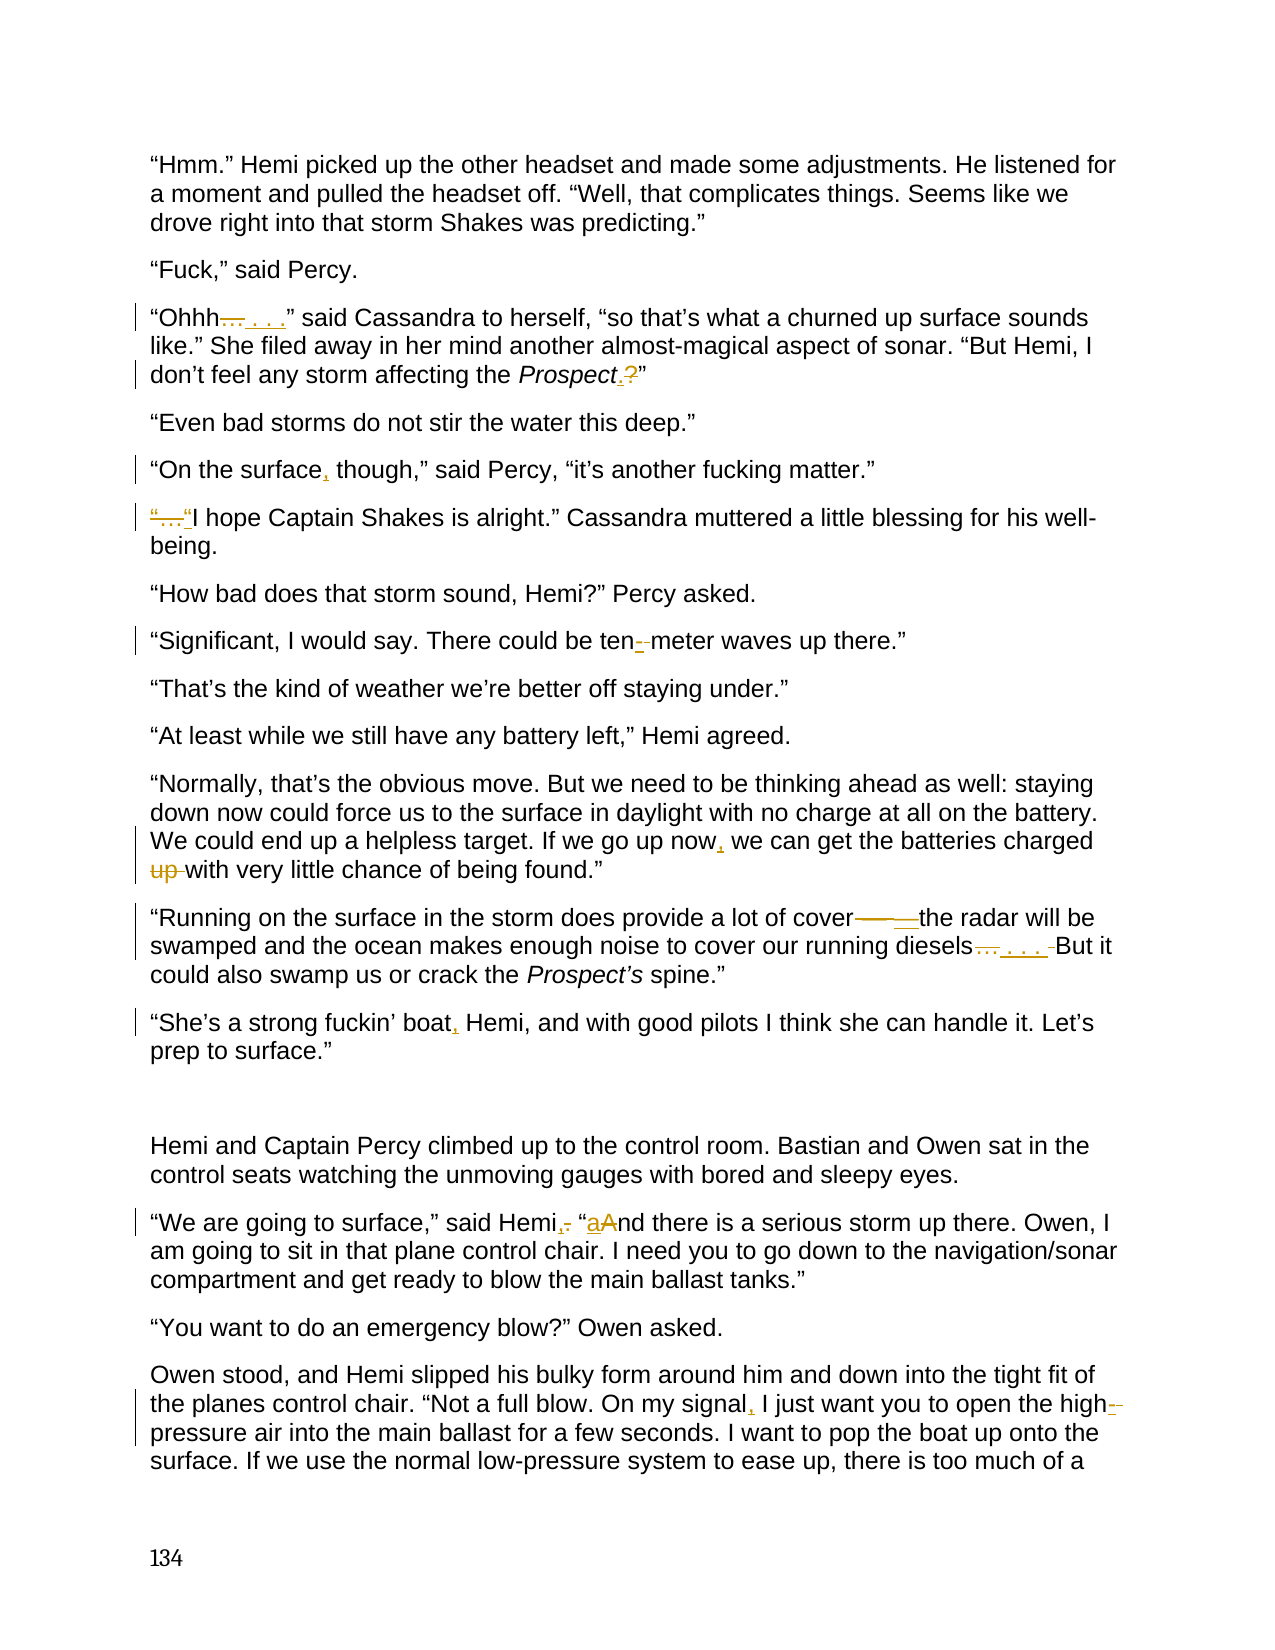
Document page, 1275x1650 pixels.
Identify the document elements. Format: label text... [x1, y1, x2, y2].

text “I hope Captain Shakes is alright.” Cassandra muttered a little blessing for his well-being. [150, 502, 1125, 560]
text “That’s the kind of weather we’re better off staying under.” [150, 674, 1125, 702]
text “At least while we still have any battery left,” Hemi agreed. [150, 721, 1125, 750]
text “Even bad storms do not stir the water this deep.” [150, 407, 1125, 436]
text “She’s a strong fuckin’ boat, Hemi, and with good pilots I think she can handle it. Let’s prep to surface.” [150, 1007, 1125, 1065]
text “Running on the surface in the storm does provide a lot of cover—the radar will be swamped and the ocean makes enough noise to cover our running diesels . . . But it could also swamp us or crack the Prospect’s spine.” [150, 902, 1125, 989]
text Hemi and Captain Percy climbed up to the control room. Bastian and Owen sat in the control seats watching the unmoving gauges with bored and sleepy eyes. [150, 1131, 1125, 1189]
text “Ohhh . . .” said Cassandra to herself, “so that’s what a churned up surface sounds like.” She filed away in her mind another almost-magical aspect of sonar. “But Hemi, I don’t feel any storm affecting the Prospect.” [150, 302, 1125, 389]
text Owen stood, and Hemi slipped his bulky form around him and down into the tight fit of the planes control chair. “Not a full blow. On my signal, I just want you to open the high-pressure air into the main ballast for a few seconds. I want to pop the boat up onto the surface. If we use the normal low-pressure system to ease up, there is too much of a [150, 1360, 1125, 1475]
text “Normally, that’s the obvious move. But we need to be thinking ahead as well: staying down now could force us to the surface in daylight with no charge at all on the battery. We could end up a helpless target. If we go up now, we can get the batteries charged with very little chance of being found.” [150, 769, 1125, 884]
text “On the surface, though,” said Percy, “it’s another fucking matter.” [150, 455, 1125, 484]
text “How bad does that storm sound, Hemi?” Percy asked. [150, 579, 1125, 607]
text “Fuck,” said Percy. [150, 255, 1125, 284]
text “Hmm.” Hemi picked up the other headset and made some adjustments. He listened for a moment and pulled the headset off. “Well, that complicates things. Seems like we drove right into that storm Shakes was predicting.” [150, 150, 1125, 236]
text “You want to do an emergency blow?” Owen asked. [150, 1312, 1125, 1341]
text “We are going to surface,” said Hemi, “and there is a serious storm up there. Owen, I am going to sit in that plane control chair. I need you to go down to the navigation/sonar compartment and get ready to blow the main ballast tanks.” [150, 1207, 1125, 1294]
text “Significant, I would say. There could be ten-meter waves up there.” [150, 626, 1125, 655]
